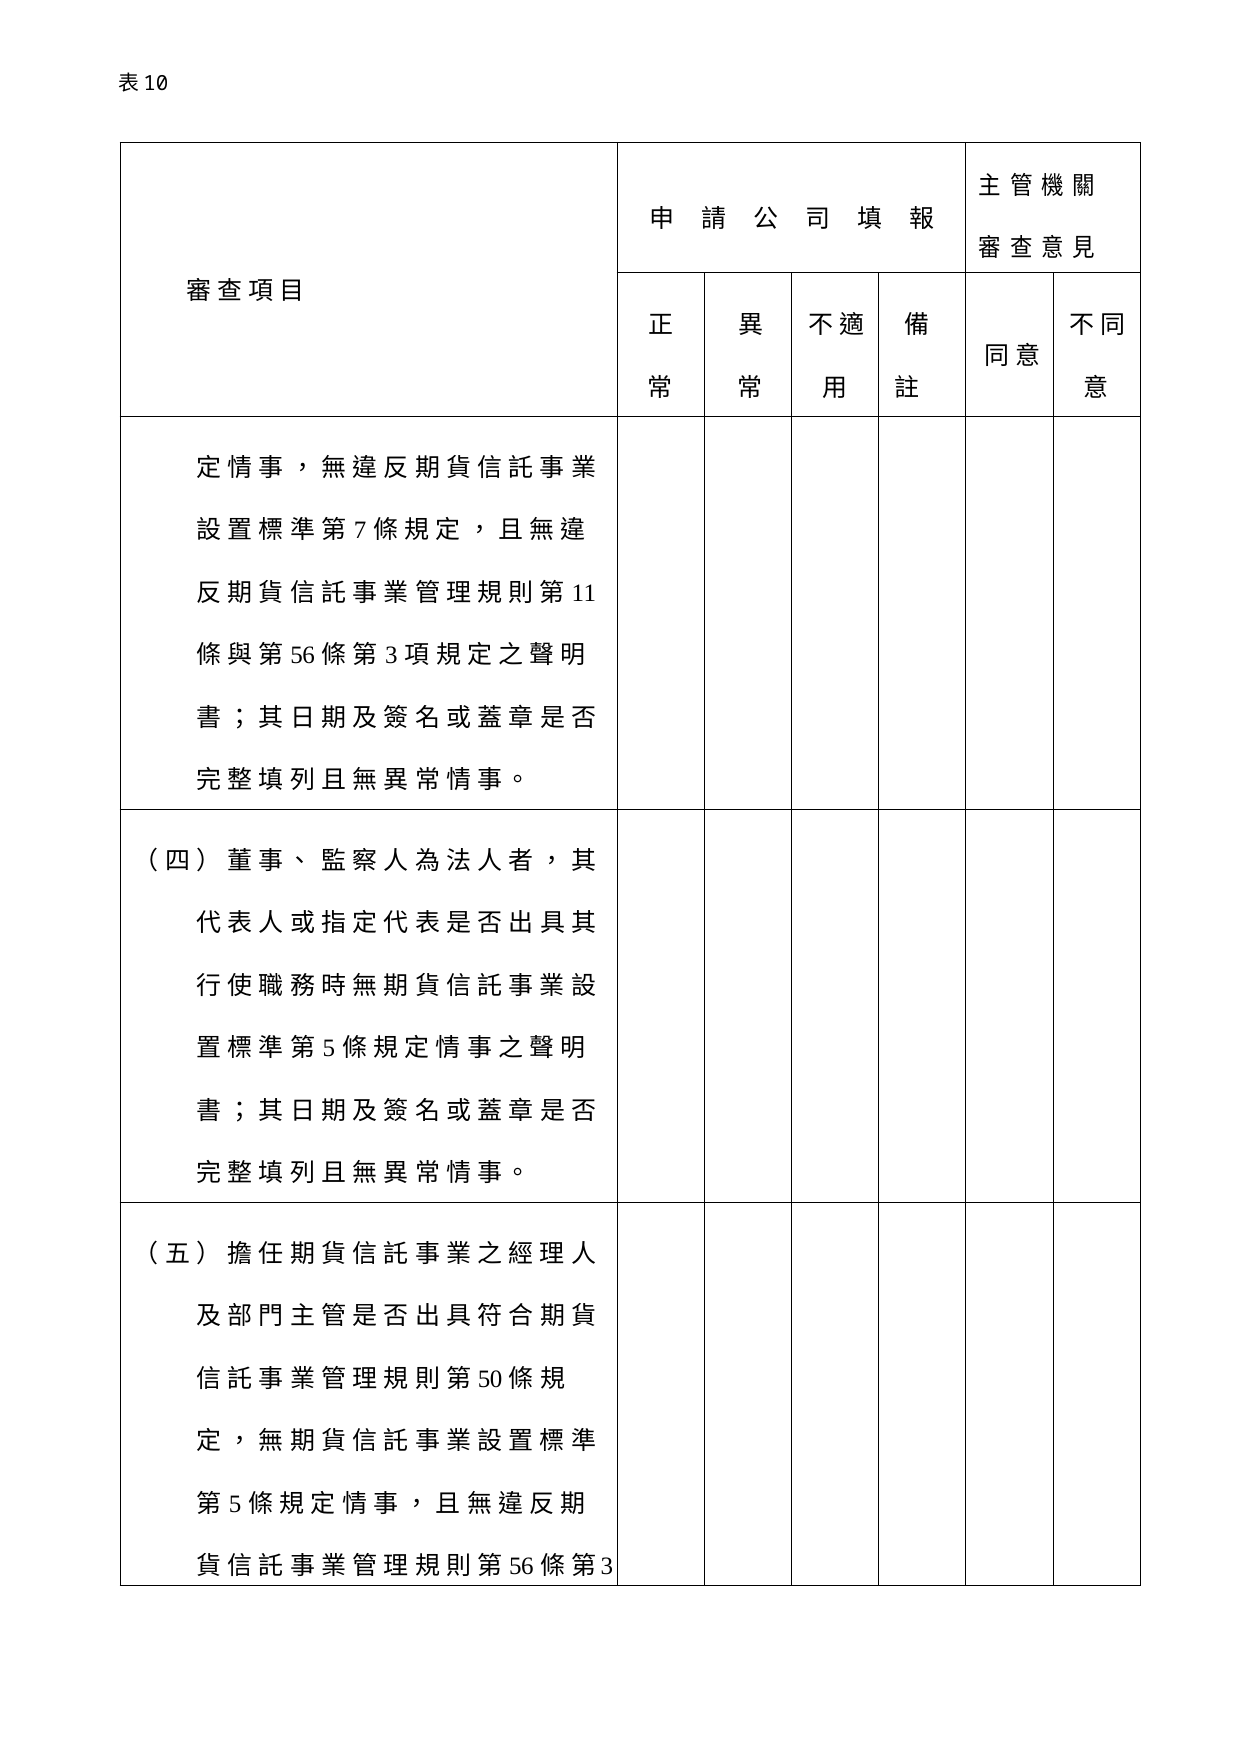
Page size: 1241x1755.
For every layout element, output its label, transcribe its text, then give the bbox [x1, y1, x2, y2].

table_cell 同意 [966, 273, 1053, 416]
table_cell [879, 1203, 965, 1584]
table_cell [705, 810, 791, 1202]
table_cell 不適用 [792, 273, 878, 416]
table_cell （五）擔任期貨信託事業之經理人及部門主管是否出具符合期貨信託事業管理規則第50條規定，無期貨信託事業設置標準第5條規定情事，且無違反期貨信託事業管理規則第56條第3 [121, 1203, 617, 1584]
table_cell [618, 417, 704, 809]
table_cell [1054, 1203, 1140, 1584]
table_header 審查項目 [121, 143, 617, 416]
table_header 申 請 公 司 填 報 [618, 143, 965, 272]
table_cell [705, 1203, 791, 1584]
table_cell 備 註 [879, 273, 965, 416]
table_cell [966, 1203, 1053, 1584]
table_cell [966, 810, 1053, 1202]
table_cell [705, 417, 791, 809]
table_cell [618, 1203, 704, 1584]
table_cell [792, 810, 878, 1202]
table_header 主管機關 審查意見 [966, 143, 1140, 272]
table_cell [879, 810, 965, 1202]
table_cell 正 常 [618, 273, 704, 416]
table_cell [879, 417, 965, 809]
table_cell [966, 417, 1053, 809]
table_cell [1054, 417, 1140, 809]
table_cell （四）董事、監察人為法人者，其代表人或指定代表是否出具其行使職務時無期貨信託事業設置標準第5條規定情事之聲明書；其日期及簽名或蓋章是否完整填列且無異常情事。 [121, 810, 617, 1202]
table_cell [792, 417, 878, 809]
table_cell [792, 1203, 878, 1584]
table_cell [1054, 810, 1140, 1202]
table_cell 不同意 [1054, 273, 1140, 416]
table_cell 異 常 [705, 273, 791, 416]
table_cell [618, 810, 704, 1202]
table_cell 定情事，無違反期貨信託事業設置標準第7條規定，且無違反期貨信託事業管理規則第11條與第56條第3項規定之聲明書；其日期及簽名或蓋章是否完整填列且無異常情事。 [121, 417, 617, 809]
